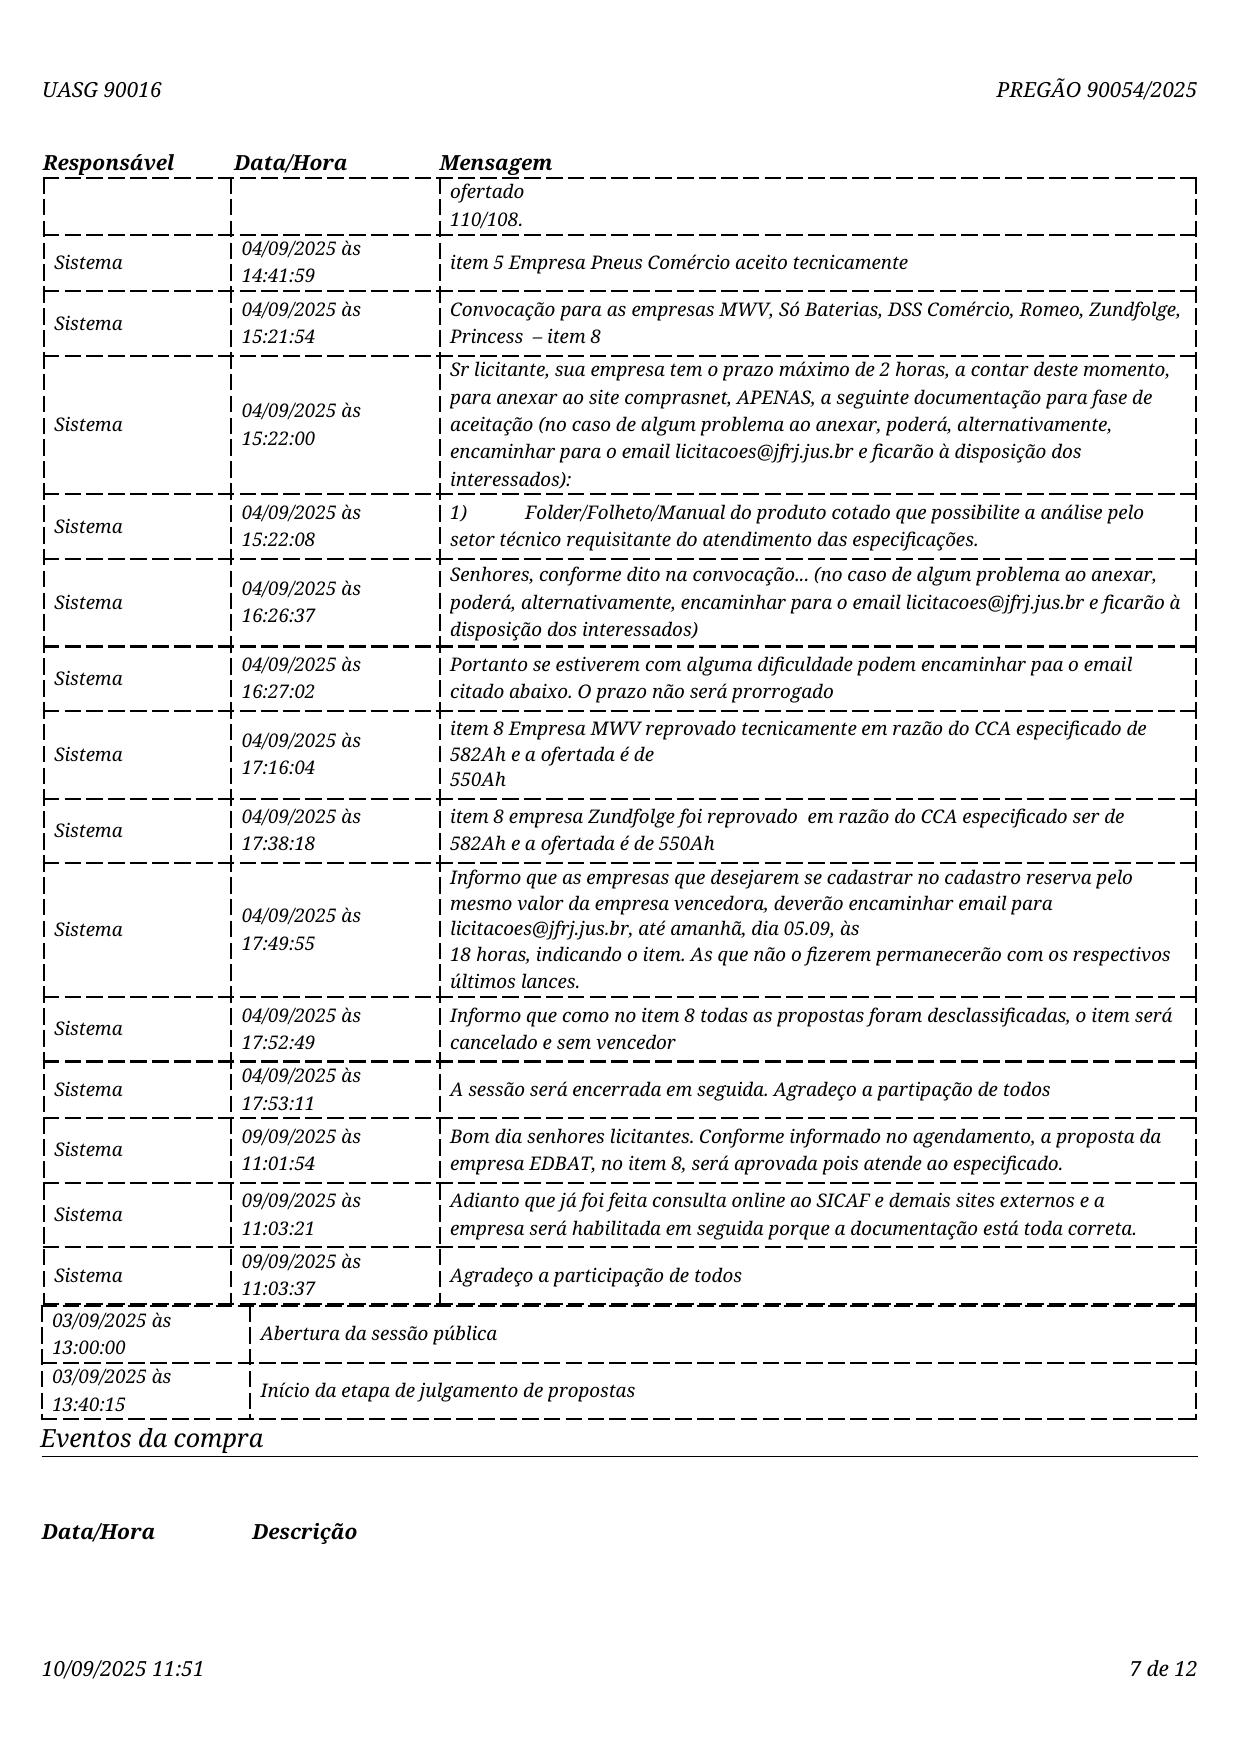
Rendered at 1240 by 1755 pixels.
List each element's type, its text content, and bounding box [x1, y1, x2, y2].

table_cell Sistema [44, 798, 231, 862]
table_cell ofertado 110/108. [440, 177, 1196, 233]
text Eventos da compra [40, 1420, 1200, 1454]
table_cell Sistema [44, 996, 231, 1060]
table_cell 04/09/2025 às 17:38:18 [231, 798, 439, 862]
table_cell Sistema [44, 493, 231, 558]
table_cell Informo que como no item 8 todas as propostas foram desclassificadas, o item será cancelado e sem vencedor [440, 996, 1196, 1060]
table_cell 04/09/2025 às 16:26:37 [231, 558, 439, 645]
table_cell Sistema [44, 234, 231, 290]
table_cell Bom dia senhores licitantes. Conforme informado no agendamento, a proposta da empresa EDBAT, no item 8, será aprovada pois atende ao especificado. [440, 1117, 1196, 1182]
table_cell 04/09/2025 às 15:22:08 [231, 493, 439, 558]
table_cell Sistema [44, 290, 231, 355]
table_cell 1) Folder/Folheto/Manual do produto cotado que possibilite a análise pelo setor técnico requisitante do atendimento das especificações. [440, 493, 1196, 558]
table_cell 09/09/2025 às 11:03:37 [231, 1246, 439, 1303]
table_cell Senhores, conforme dito na convocação... (no caso de algum problema ao anexar, poderá, alternativamente, encaminhar para o email licitacoes@jfrj.jus.br e ficarão à disposição dos interessados) [440, 558, 1196, 645]
table_cell [231, 177, 439, 233]
table_cell [44, 177, 231, 233]
text Data/Hora Descrição [42, 1517, 1200, 1546]
table_cell Adianto que já foi feita consulta online ao SICAF e demais sites externos e a empresa será habilitada em seguida porque a documentação está toda correta. [440, 1182, 1196, 1246]
table_cell 04/09/2025 às 17:16:04 [231, 710, 439, 797]
table_cell item 5 Empresa Pneus Comércio aceito tecnicamente [440, 234, 1196, 290]
table_cell 04/09/2025 às 17:49:55 [231, 862, 439, 996]
table_cell Sistema [44, 558, 231, 645]
table_cell 03/09/2025 às 13:40:15 [42, 1362, 250, 1418]
table_cell 04/09/2025 às 15:22:00 [231, 355, 439, 493]
table_cell item 8 empresa Zundfolge foi reprovado em razão do CCA especificado ser de 582Ah e a ofertada é de 550Ah [440, 798, 1196, 862]
table_cell Sistema [44, 710, 231, 797]
table_cell Sistema [44, 1117, 231, 1182]
table_cell Sistema [44, 862, 231, 996]
table_cell 04/09/2025 às 17:52:49 [231, 996, 439, 1060]
table_cell 04/09/2025 às 17:53:11 [231, 1060, 439, 1117]
table_cell Início da etapa de julgamento de propostas [250, 1362, 1196, 1418]
table_cell A sessão será encerrada em seguida. Agradeço a partipação de todos [440, 1060, 1196, 1117]
table_cell Sr licitante, sua empresa tem o prazo máximo de 2 horas, a contar deste momento, para anexar ao site comprasnet, APENAS, a seguinte documentação para fase de aceitação (no caso de algum problema ao anexar, poderá, alternativamente, encaminhar para o email licitacoes@jfrj.jus.br e ficarão à disposição dos interessados): [440, 355, 1196, 493]
table_cell Portanto se estiverem com alguma dificuldade podem encaminhar paa o email citado abaixo. O prazo não será prorrogado [440, 645, 1196, 710]
table_cell Convocação para as empresas MWV, Só Baterias, DSS Comércio, Romeo, Zundfolge, Princess – item 8 [440, 290, 1196, 355]
table_header Abertura da sessão pública [250, 1305, 1196, 1362]
table_cell Sistema [44, 1182, 231, 1246]
table_cell Sistema [44, 1246, 231, 1303]
table_cell Agradeço a participação de todos [440, 1246, 1196, 1303]
table_cell 04/09/2025 às 16:27:02 [231, 645, 439, 710]
table_cell Sistema [44, 1060, 231, 1117]
table_cell Informo que as empresas que desejarem se cadastrar no cadastro reserva pelo mesmo valor da empresa vencedora, deverão encaminhar email para licitacoes@jfrj.jus.br, até amanhã, dia 05.09, às 18 horas, indicando o item. As que não o fizerem permanecerão com os respectivos últimos lances. [440, 862, 1196, 996]
table_cell item 8 Empresa MWV reprovado tecnicamente em razão do CCA especificado de 582Ah e a ofertada é de 550Ah [440, 710, 1196, 797]
table_cell 09/09/2025 às 11:01:54 [231, 1117, 439, 1182]
table_cell 04/09/2025 às 14:41:59 [231, 234, 439, 290]
table_header 03/09/2025 às 13:00:00 [42, 1305, 250, 1362]
table_cell Sistema [44, 645, 231, 710]
table_cell 04/09/2025 às 15:21:54 [231, 290, 439, 355]
table_cell 09/09/2025 às 11:03:21 [231, 1182, 439, 1246]
table_cell Sistema [44, 355, 231, 493]
